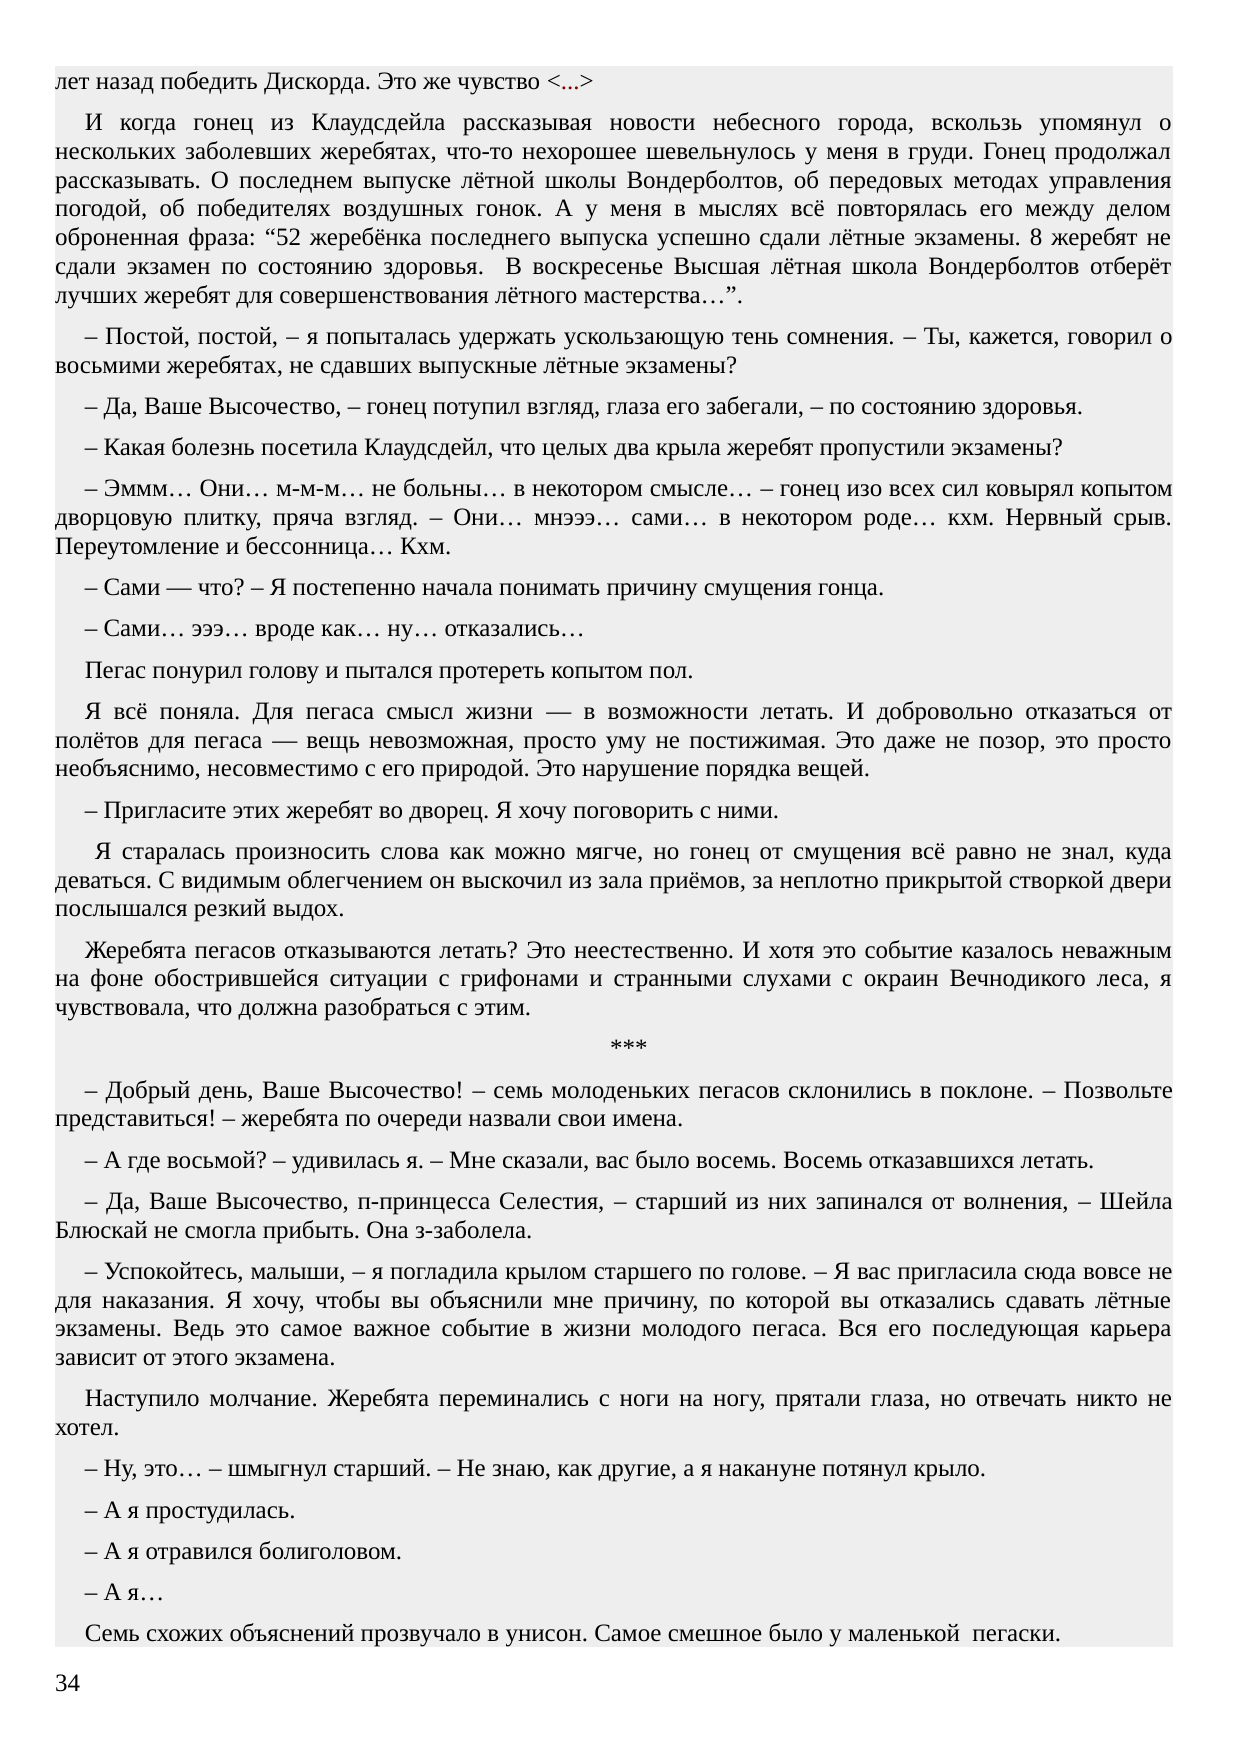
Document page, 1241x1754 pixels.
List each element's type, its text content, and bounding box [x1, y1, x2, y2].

text – Сами… эээ… вроде как… ну… отказались… [55, 613, 1173, 642]
text Семь схожих объяснений прозвучало в унисон. Самое смешное было у маленькой пегаски. [55, 1618, 1173, 1647]
text – Пригласите этих жеребят во дворец. Я хочу поговорить с ними. [55, 795, 1173, 823]
text *** [55, 1033, 1173, 1062]
text – Добрый день, Ваше Высочество! – семь молоденьких пегасов склонились в поклоне. – Позвольте представиться! – жеребята по очереди назвали свои имена. [55, 1075, 1173, 1132]
text – А я… [55, 1577, 1173, 1606]
text – Да, Ваше Высочество, – гонец потупил взгляд, глаза его забегали, – по состоянию здоровья. [55, 391, 1173, 420]
text – Да, Ваше Высочество, п-принцесса Селестия, – старший из них запинался от волнения, – Шейла Блюскай не смогла прибыть. Она з-заболела. [55, 1186, 1173, 1243]
text – Эммм… Они… м-м-м… не больны… в некотором смысле… – гонец изо всех сил ковырял копытом дворцовую плитку, пряча взгляд. – Они… мнэээ… сами… в некотором роде… кхм. Нервный срыв. Переутомление и бессонница… Кхм. [55, 473, 1173, 560]
text – Ну, это… – шмыгнул старший. – Не знаю, как другие, а я накануне потянул крыло. [55, 1453, 1173, 1482]
text лет назад победить Дискорда. Это же чувство <...> [55, 66, 1173, 95]
text Я всё поняла. Для пегаса смысл жизни — в возможности летать. И добровольно отказаться от полётов для пегаса — вещь невозможная, просто уму не постижимая. Это даже не позор, это просто необъяснимо, несовместимо с его природой. Это нарушение порядка вещей. [55, 696, 1173, 782]
text Я старалась произносить слова как можно мягче, но гонец от смущения всё равно не знал, куда деваться. С видимым облегчением он выскочил из зала приёмов, за неплотно прикрытой створкой двери послышался резкий выдох. [55, 836, 1173, 922]
text Пегас понурил голову и пытался протереть копытом пол. [55, 655, 1173, 683]
text – Успокойтесь, малыши, – я погладила крылом старшего по голове. – Я вас пригласила сюда вовсе не для наказания. Я хочу, чтобы вы объяснили мне причину, по которой вы отказались сдавать лётные экзамены. Ведь это самое важное событие в жизни молодого пегаса. Вся его последующая карьера зависит от этого экзамена. [55, 1256, 1173, 1371]
text И когда гонец из Клаудсдейла рассказывая новости небесного города, вскользь упомянул о нескольких заболевших жеребятах, что-то нехорошее шевельнулось у меня в груди. Гонец продолжал рассказывать. О последнем выпуске лётной школы Вондерболтов, об передовых методах управления погодой, об победителях воздушных гонок. А у меня в мыслях всё повторялась его между делом оброненная фраза: “52 жеребёнка последнего выпуска успешно сдали лётные экзамены. 8 жеребят не сдали экзамен по состоянию здоровья. В воскресенье Высшая лётная школа Вондерболтов отберёт лучших жеребят для совершенствования лётного мастерства…”. [55, 107, 1173, 308]
text Жеребята пегасов отказываются летать? Это неестественно. И хотя это событие казалось неважным на фоне обострившейся ситуации с грифонами и странными слухами с окраин Вечнодикого леса, я чувствовала, что должна разобраться с этим. [55, 935, 1173, 1021]
text Наступило молчание. Жеребята переминались с ноги на ногу, прятали глаза, но отвечать никто не хотел. [55, 1383, 1173, 1441]
text – А я отравился болиголовом. [55, 1536, 1173, 1565]
text – Постой, постой, – я попыталась удержать ускользающую тень сомнения. – Ты, кажется, говорил о восьмими жеребятах, не сдавших выпускные лётные экзамены? [55, 321, 1173, 378]
text – Сами — что? – Я постепенно начала понимать причину смущения гонца. [55, 572, 1173, 601]
text – А я простудилась. [55, 1495, 1173, 1523]
text – А где восьмой? – удивилась я. – Мне сказали, вас было восемь. Восемь отказавшихся летать. [55, 1145, 1173, 1173]
text – Какая болезнь посетила Клаудсдейл, что целых два крыла жеребят пропустили экзамены? [55, 432, 1173, 461]
